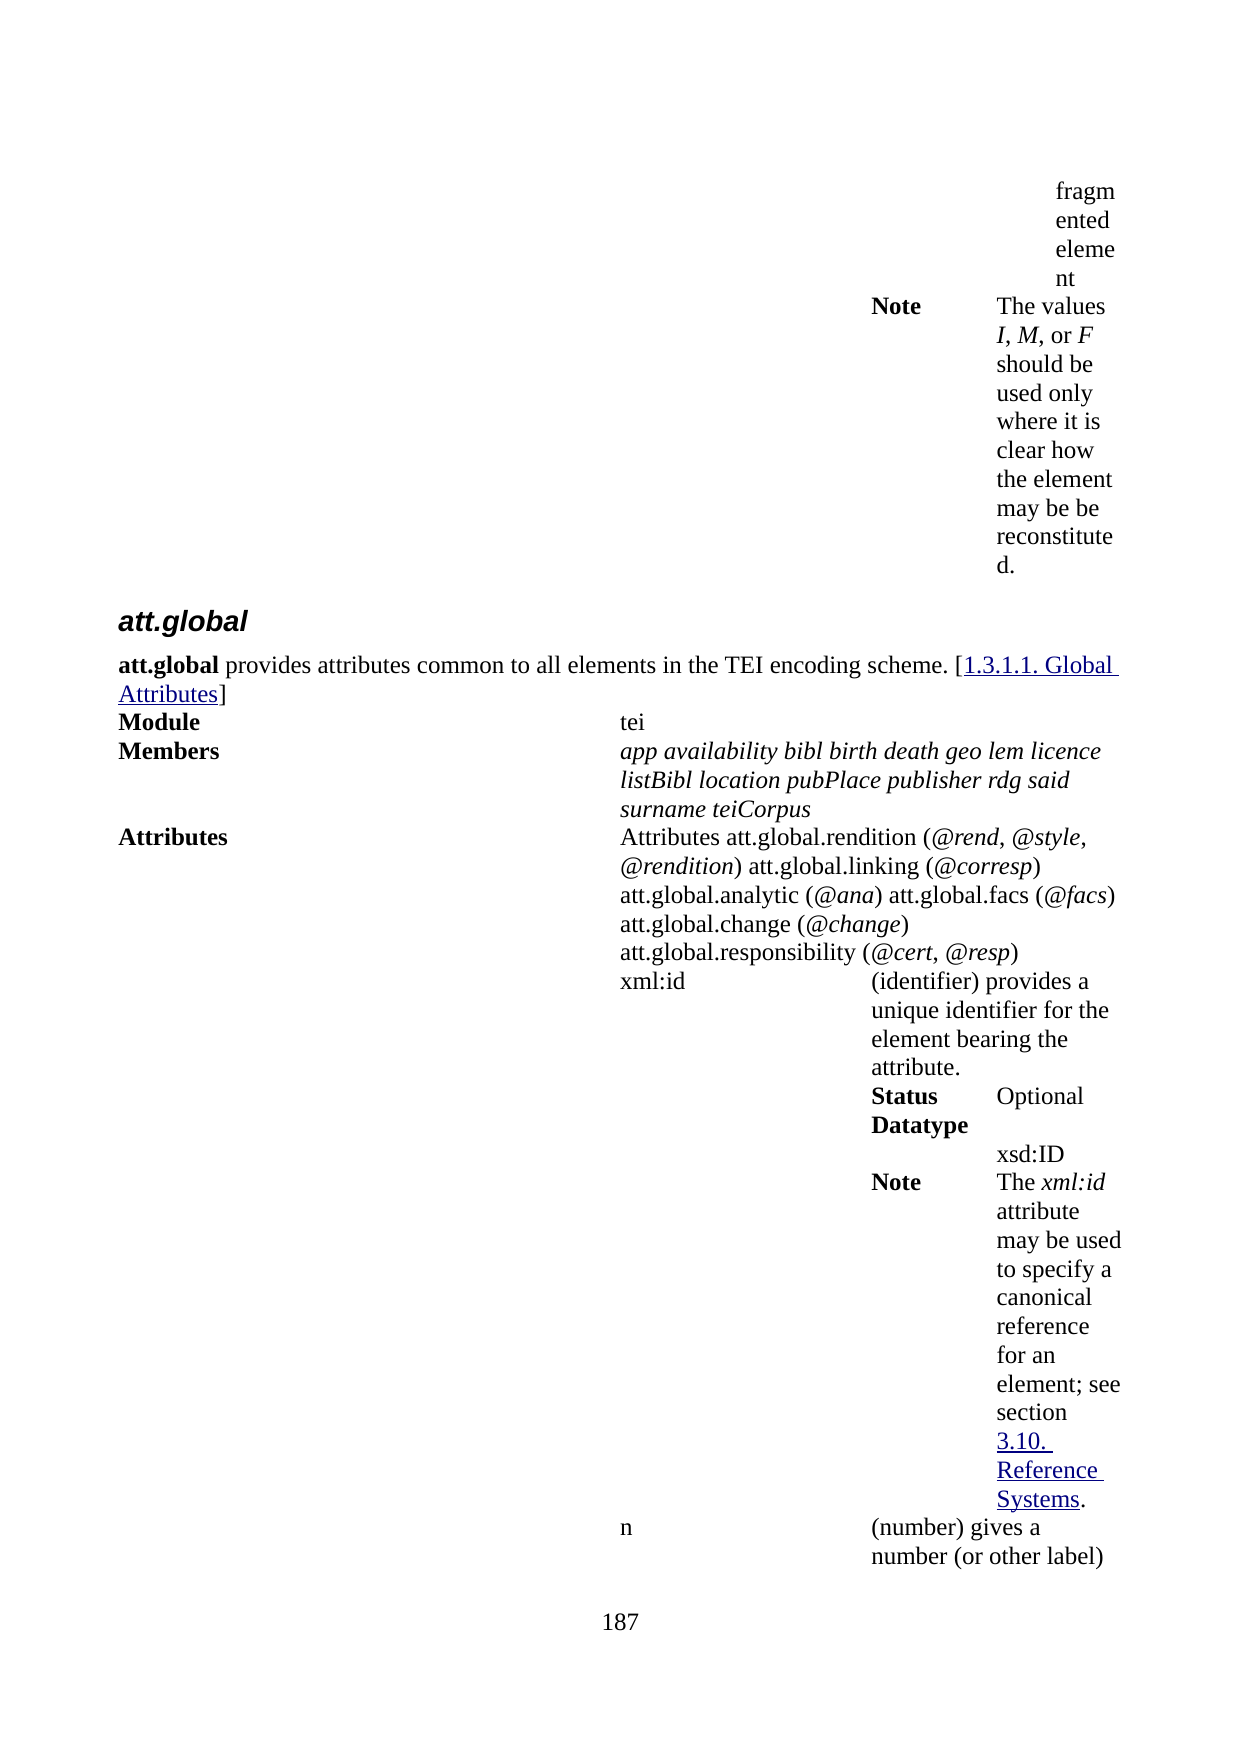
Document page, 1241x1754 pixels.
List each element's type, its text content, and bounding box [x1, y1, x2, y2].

table_cell Attributes att.global.rendition (@rend, @style, @rendition) att.global.linking (@corresp) att.global.analytic (@ana) att.global.facs (@facs) att.global.change (@change) att.global.responsibility (@cert, @resp) [620, 823, 1122, 966]
table_cell tei [620, 708, 1122, 736]
table_header xml:id [620, 966, 871, 1512]
table_cell n [620, 1513, 871, 1570]
table_header att.global provides attributes common to all elements in the TEI encoding scheme. [1.3.1.1. Global Attributes] [118, 650, 1122, 707]
table_cell Note [871, 1168, 996, 1512]
table_header (identifier) provides a unique identifier for the element bearing the attribute. [871, 966, 1122, 1081]
table_cell fragmented element [996, 176, 1122, 291]
table_cell app availability bibl birth death geo lem licence listBibl location pubPlace publisher rdg said surname teiCorpus [620, 736, 1122, 822]
table_cell Note [871, 291, 996, 579]
table_header Optional [996, 1081, 1122, 1110]
table_cell The values I, M, or F should be used only where it is clear how the element may be be reconstituted. [996, 291, 1122, 579]
table_cell Members [118, 736, 620, 822]
table_cell The xml:id attribute may be used to specify a canonical reference for an element; see section 3.10. Reference Systems. [996, 1168, 1122, 1512]
subtitle att.global [118, 604, 1122, 637]
table_header Status [871, 1081, 996, 1110]
table_cell Module [118, 708, 620, 736]
table_cell Attributes [118, 823, 620, 1570]
table_cell (number) gives a number (or other label) [871, 1513, 1122, 1570]
table_cell [871, 176, 996, 291]
table_header [620, 176, 871, 579]
table_cell Datatype [871, 1110, 996, 1167]
table_cell [118, 176, 620, 579]
table_cell xsd:ID [996, 1110, 1122, 1167]
